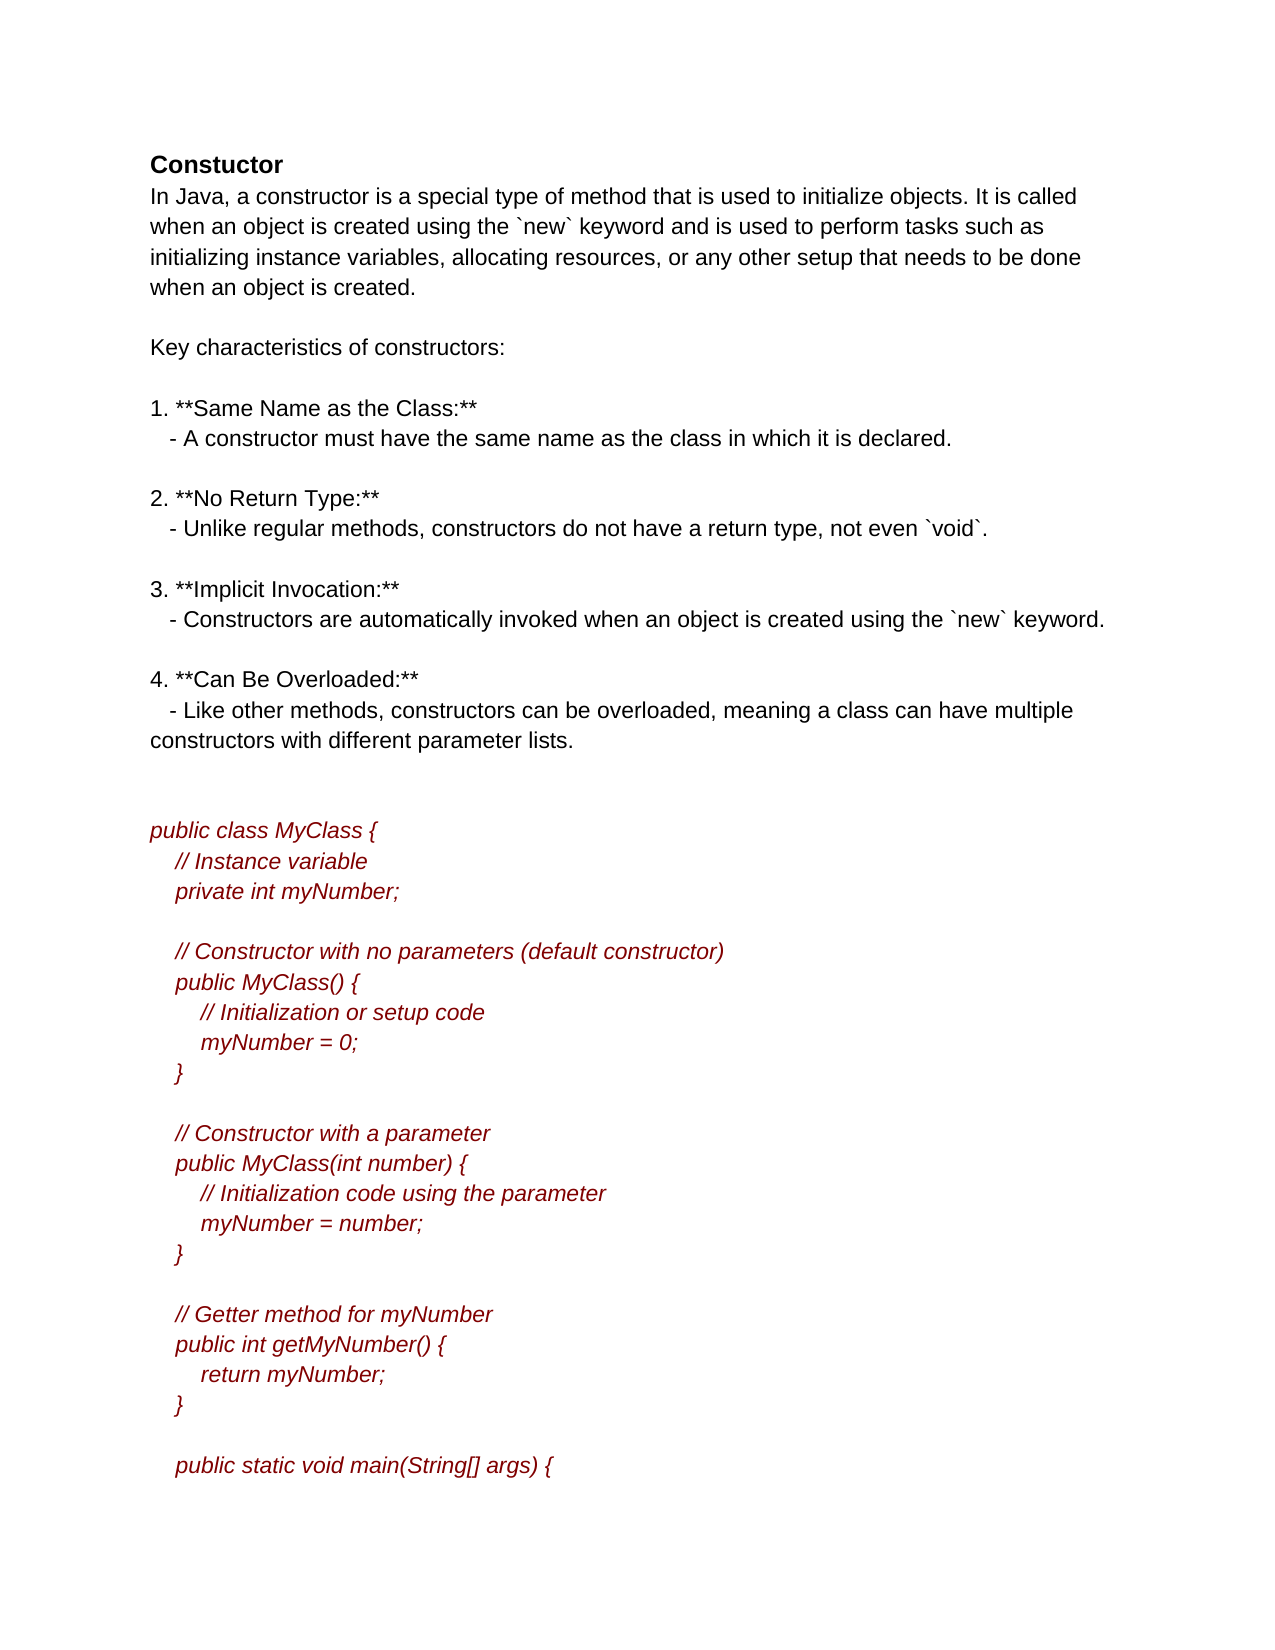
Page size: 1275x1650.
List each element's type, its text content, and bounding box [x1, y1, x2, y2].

text In Java, a constructor is a special type of method that is used to initialize objects. It is called when an object is created using the `new` keyword and is used to perform tasks such as initializing instance variables, allocating resources, or any other setup that needs to be done when an object is created. [150, 183, 1125, 300]
text myNumber = 0; [150, 1029, 1125, 1055]
text public MyClass() { [150, 968, 1125, 995]
text public MyClass(int number) { [150, 1150, 1125, 1176]
text // Initialization code using the parameter [150, 1180, 1125, 1206]
text - Like other methods, constructors can be overloaded, meaning a class can have multiple constructors with different parameter lists. [150, 697, 1125, 753]
text public static void main(String[] args) { [150, 1452, 1125, 1478]
text } [150, 1059, 1125, 1085]
text 3. **Implicit Invocation:** [150, 576, 1125, 602]
text - Constructors are automatically invoked when an object is created using the `new` keyword. [150, 606, 1125, 632]
text } [150, 1391, 1125, 1418]
text public class MyClass { [150, 817, 1125, 844]
text 4. **Can Be Overloaded:** [150, 666, 1125, 693]
text 1. **Same Name as the Class:** [150, 394, 1125, 421]
text - A constructor must have the same name as the class in which it is declared. [150, 425, 1125, 451]
text // Getter method for myNumber [150, 1301, 1125, 1327]
text return myNumber; [150, 1361, 1125, 1387]
text - Unlike regular methods, constructors do not have a return type, not even `void`. [150, 515, 1125, 542]
text // Initialization or setup code [150, 999, 1125, 1025]
text myNumber = number; [150, 1210, 1125, 1236]
text public int getMyNumber() { [150, 1331, 1125, 1357]
text Constuctor [150, 150, 1125, 179]
text // Constructor with no parameters (default constructor) [150, 938, 1125, 964]
text // Constructor with a parameter [150, 1119, 1125, 1146]
text } [150, 1240, 1125, 1267]
text 2. **No Return Type:** [150, 485, 1125, 511]
text Key characteristics of constructors: [150, 334, 1125, 360]
text // Instance variable [150, 848, 1125, 874]
text private int myNumber; [150, 878, 1125, 904]
